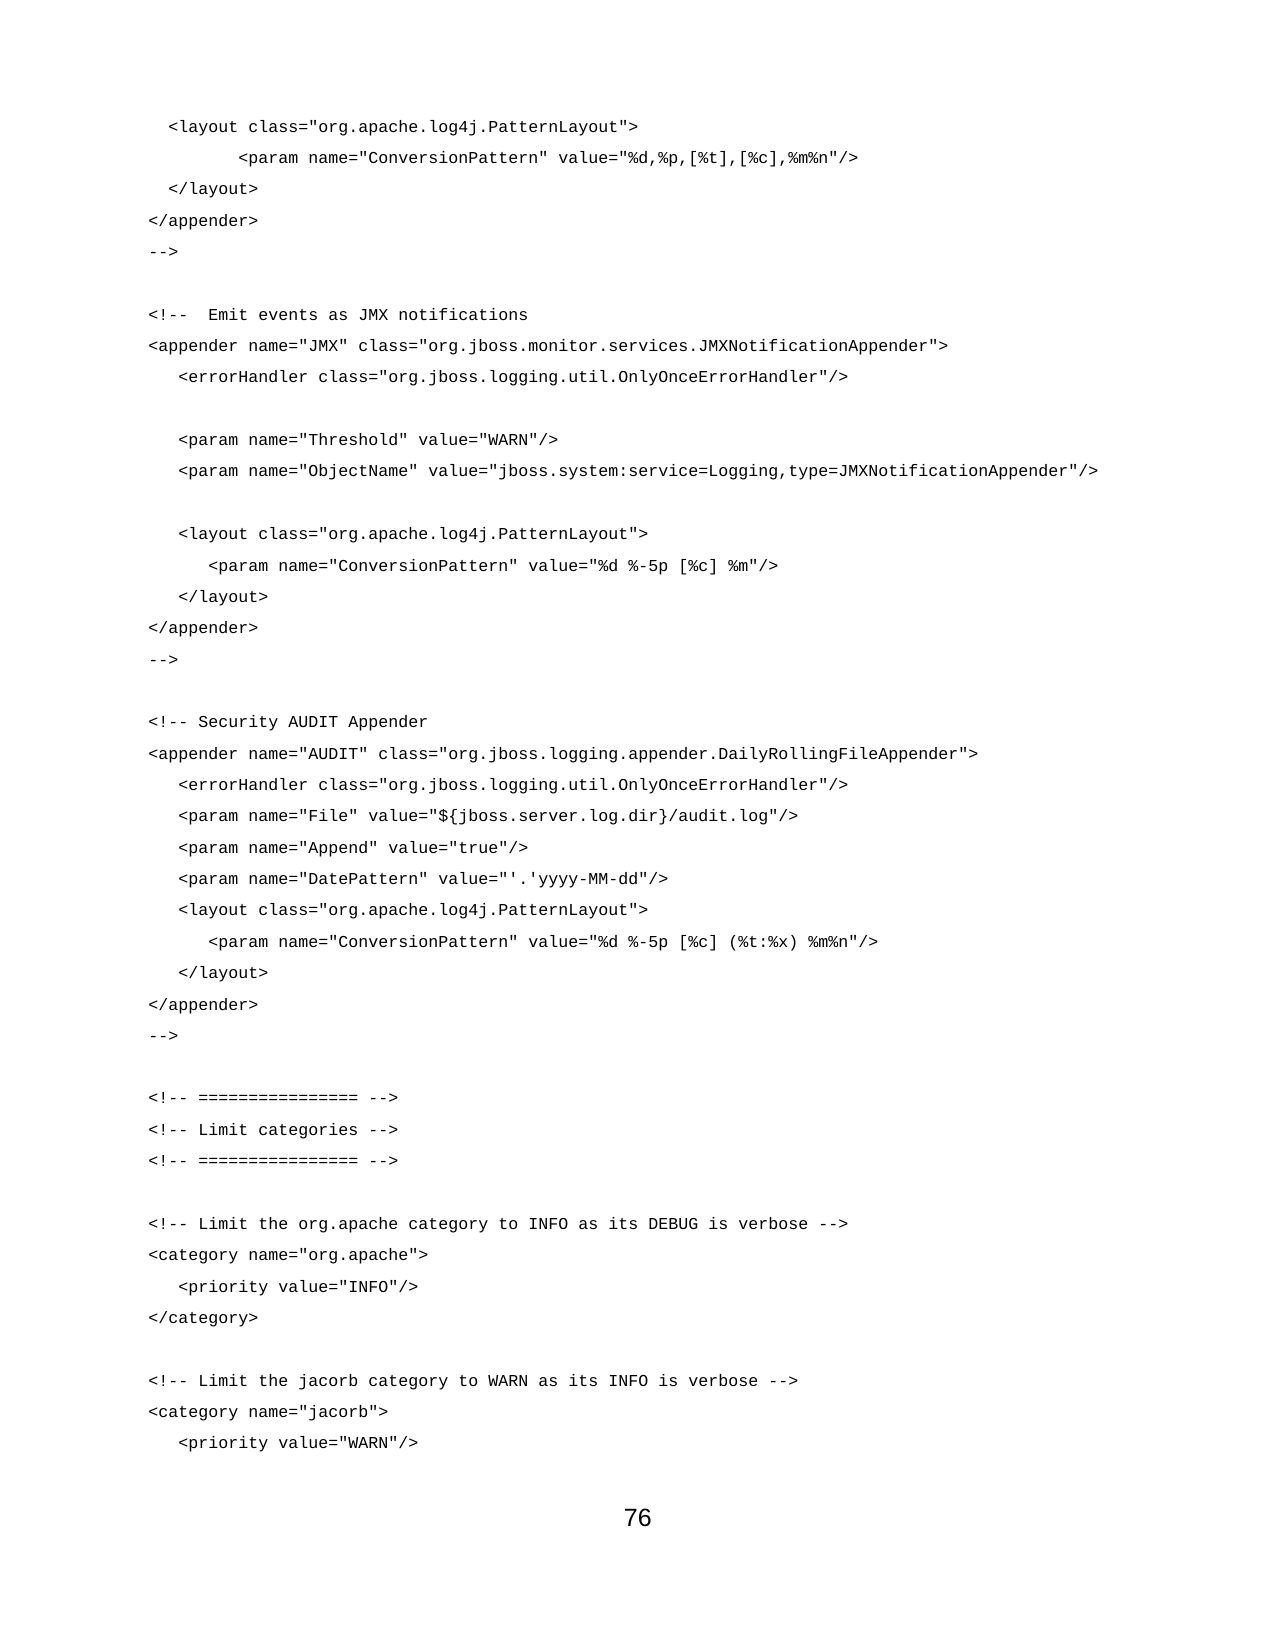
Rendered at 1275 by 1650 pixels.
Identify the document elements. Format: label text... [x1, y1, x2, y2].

text <!-- ================ --> [118, 1090, 1157, 1109]
text <errorHandler class="org.jboss.logging.util.OnlyOnceErrorHandler"/> [118, 369, 1157, 388]
text <param name="ConversionPattern" value="%d,%p,[%t],[%c],%m%n"/> [118, 149, 1157, 168]
text --> [118, 1027, 1157, 1046]
text </appender> [118, 212, 1157, 231]
text --> [118, 651, 1157, 670]
text <param name="DatePattern" value="'.'yyyy-MM-dd"/> [118, 871, 1157, 889]
text <param name="Threshold" value="WARN"/> [118, 432, 1157, 451]
text <priority value="INFO"/> [118, 1278, 1157, 1297]
text <!-- Limit the org.apache category to INFO as its DEBUG is verbose --> [118, 1216, 1157, 1234]
text </layout> [118, 181, 1157, 200]
text <layout class="org.apache.log4j.PatternLayout"> [118, 902, 1157, 921]
text <param name="ConversionPattern" value="%d %-5p [%c] (%t:%x) %m%n"/> [118, 933, 1157, 952]
text <!-- Limit categories --> [118, 1121, 1157, 1140]
text --> [118, 243, 1157, 262]
text <layout class="org.apache.log4j.PatternLayout"> [118, 118, 1157, 137]
text <category name="jacorb"> [118, 1404, 1157, 1422]
text <!-- Limit the jacorb category to WARN as its INFO is verbose --> [118, 1372, 1157, 1391]
text <appender name="JMX" class="org.jboss.monitor.services.JMXNotificationAppender"> [118, 338, 1157, 356]
text </appender> [118, 620, 1157, 639]
text </layout> [118, 965, 1157, 983]
text </layout> [118, 588, 1157, 607]
text <errorHandler class="org.jboss.logging.util.OnlyOnceErrorHandler"/> [118, 777, 1157, 795]
text <param name="File" value="${jboss.server.log.dir}/audit.log"/> [118, 808, 1157, 827]
text </appender> [118, 996, 1157, 1015]
text </category> [118, 1309, 1157, 1328]
text <!-- Emit events as JMX notifications [118, 306, 1157, 325]
text <appender name="AUDIT" class="org.jboss.logging.appender.DailyRollingFileAppender"> [118, 745, 1157, 764]
text <param name="ObjectName" value="jboss.system:service=Logging,type=JMXNotificationAppender"/> [118, 463, 1157, 482]
text <param name="Append" value="true"/> [118, 839, 1157, 858]
text <layout class="org.apache.log4j.PatternLayout"> [118, 526, 1157, 544]
text <!-- Security AUDIT Appender [118, 714, 1157, 733]
text <!-- ================ --> [118, 1153, 1157, 1172]
text <priority value="WARN"/> [118, 1435, 1157, 1454]
text <param name="ConversionPattern" value="%d %-5p [%c] %m"/> [118, 557, 1157, 576]
text <category name="org.apache"> [118, 1247, 1157, 1266]
